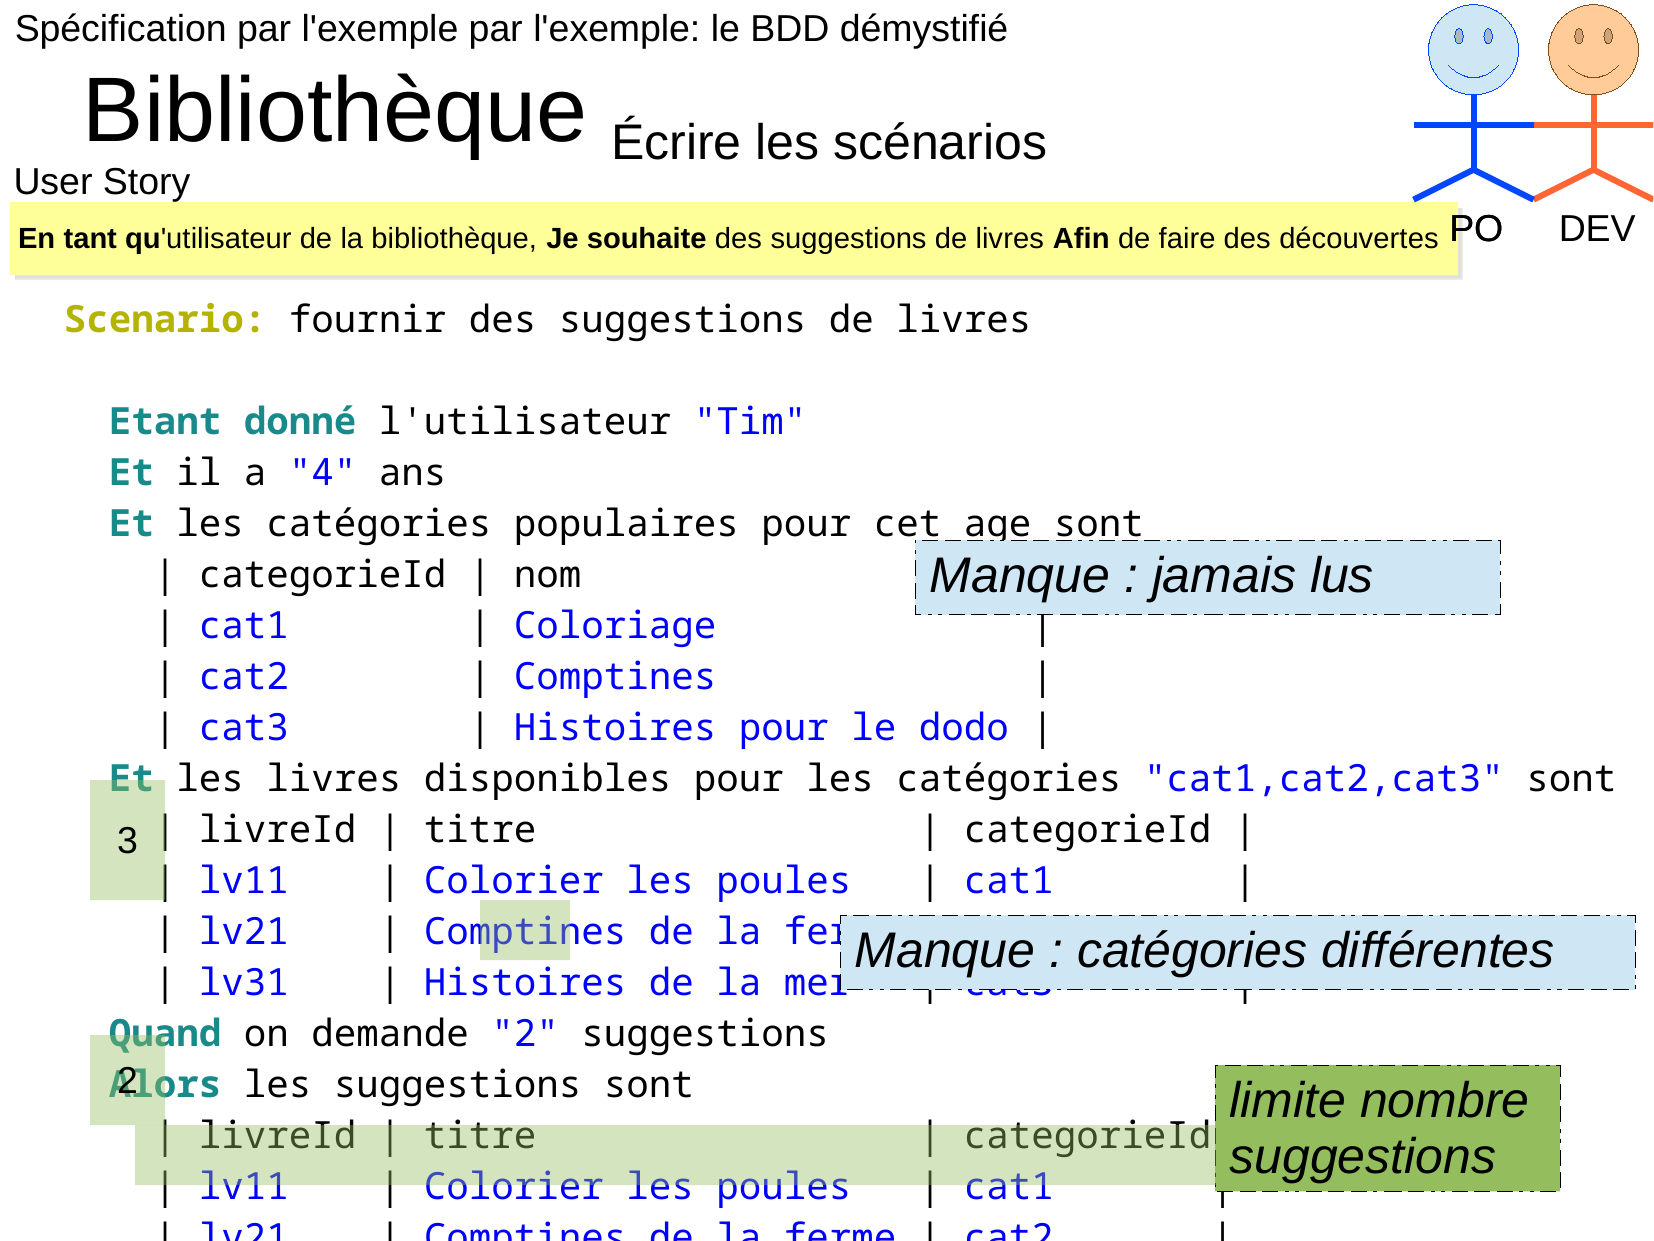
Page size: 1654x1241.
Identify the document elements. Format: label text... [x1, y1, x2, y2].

text_box Manque : jamais lus [915, 540, 1501, 615]
text_box PO [1413, 213, 1534, 257]
text_box 2 [90, 1035, 166, 1126]
text_box Manque : catégories différentes [840, 915, 1636, 990]
text_box Spécification par l'exemple par l'exemple: le BDD démystifié [0, 0, 1024, 57]
text_box Écrire les scénarios [596, 106, 1063, 178]
text_box [135, 1125, 1231, 1186]
text_box En tant qu'utilisateur de la bibliothèque, Je souhaite des suggestions de livres Afin de faire des découvertes [9, 210, 1459, 276]
text_box Scenario: fournir des suggestions de livres Etant donné l'utilisateur "Tim" Et il a "4" ans Et les catégories populaires pour cet age sont | categorieId | nom | | cat1 | Coloriage | | cat2 | Comptines | | cat3 | Histoires pour le dodo | Et les livres disponibles pour les catégories "cat1,cat2,cat3" sont | livreId | titre | categorieId | | lv11 | Colorier les poules | cat1 | | lv21 | Comptines de la ferme | cat2 | | lv31 | Histoires de la mer | cat3 | Quand on demande "2" suggestions Alors les suggestions sont | livreId | titre | categorieId | | lv11 | Colorier les poules | cat1 | | lv21 | Comptines de la ferme | cat2 | [3, 285, 1632, 1179]
text_box User Story [0, 153, 82, 210]
text_box [480, 900, 571, 961]
text_box 3 [90, 780, 166, 901]
text_box [1571, 4, 1639, 95]
text_box limite nombre suggestions [1215, 1065, 1561, 1192]
title Bibliothèque [82, 5, 1571, 213]
text_box DEV [1534, 199, 1654, 257]
